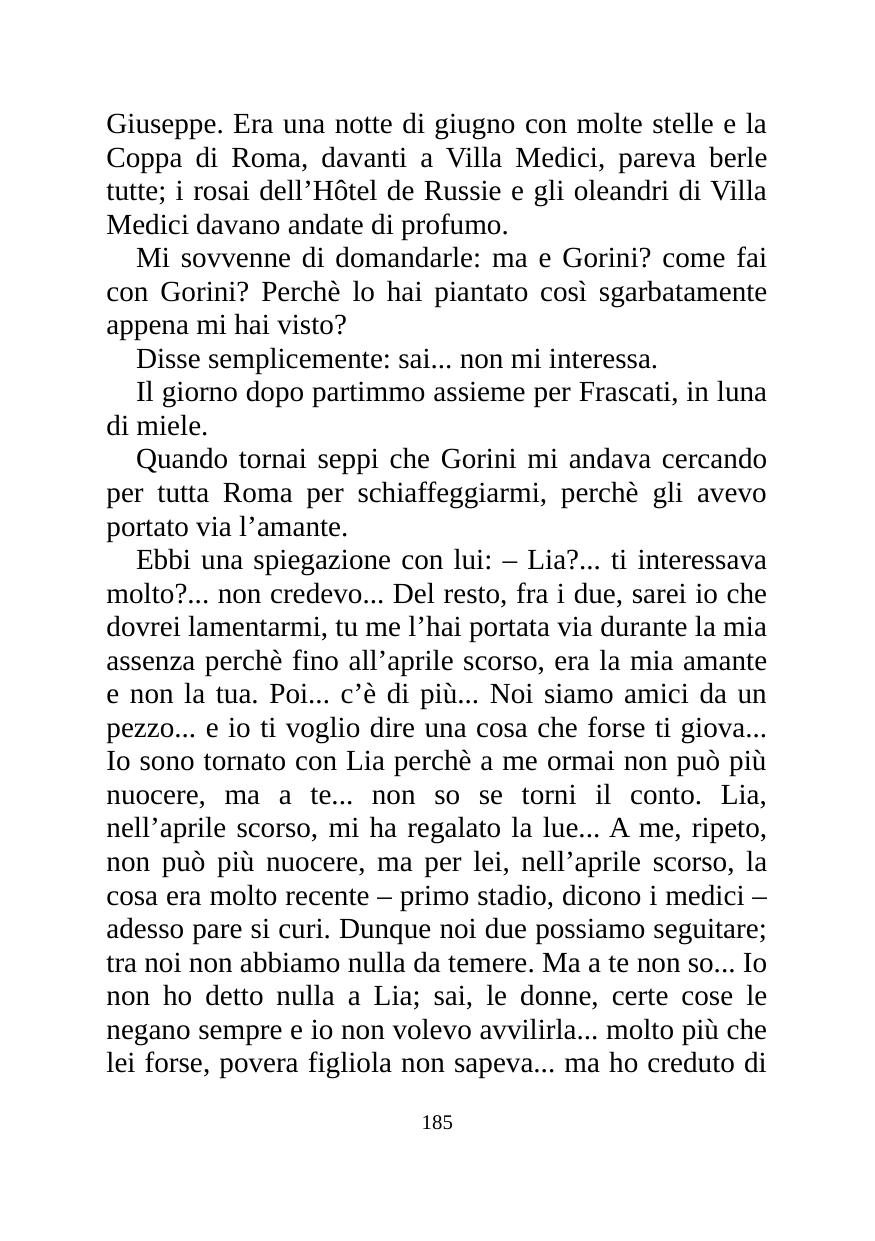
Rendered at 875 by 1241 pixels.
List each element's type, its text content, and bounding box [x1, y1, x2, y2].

text Giuseppe. Era una notte di giugno con molte stelle e la Coppa di Roma, davanti a Villa Medici, pareva berle tutte; i rosai dell’Hôtel de Russie e gli oleandri di Villa Medici davano andate di profumo. [106, 106, 768, 240]
text Mi sovvenne di domandarle: ma e Gorini? come fai con Gorini? Perchè lo hai piantato così sgarbatamente appena mi hai visto? [106, 240, 768, 341]
text Quando tornai seppi che Gorini mi andava cercando per tutta Roma per schiaffeggiarmi, perchè gli avevo portato via l’amante. [106, 442, 768, 542]
text Il giorno dopo partimmo assieme per Frascati, in luna di miele. [106, 374, 768, 442]
text Ebbi una spiegazione con lui: – Lia?... ti interessava molto?... non credevo... Del resto, fra i due, sarei io che dovrei lamentarmi, tu me l’hai portata via durante la mia assenza perchè fino all’aprile scorso, era la mia amante e non la tua. Poi... c’è di più... Noi siamo amici da un pezzo... e io ti voglio dire una cosa che forse ti giova... Io sono tornato con Lia perchè a me ormai non può più nuocere, ma a te... non so se torni il conto. Lia, nell’aprile scorso, mi ha regalato la lue... A me, ripeto, non può più nuocere, ma per lei, nell’aprile scorso, la cosa era molto recente – primo stadio, dicono i medici – adesso pare si curi. Dunque noi due possiamo seguitare; tra noi non abbiamo nulla da temere. Ma a te non so... Io non ho detto nulla a Lia; sai, le donne, certe cose le negano sempre e io non volevo avvilirla... molto più che lei forse, povera figliola non sapeva... ma ho creduto di [106, 542, 768, 1079]
text Disse semplicemente: sai... non mi interessa. [106, 341, 768, 374]
